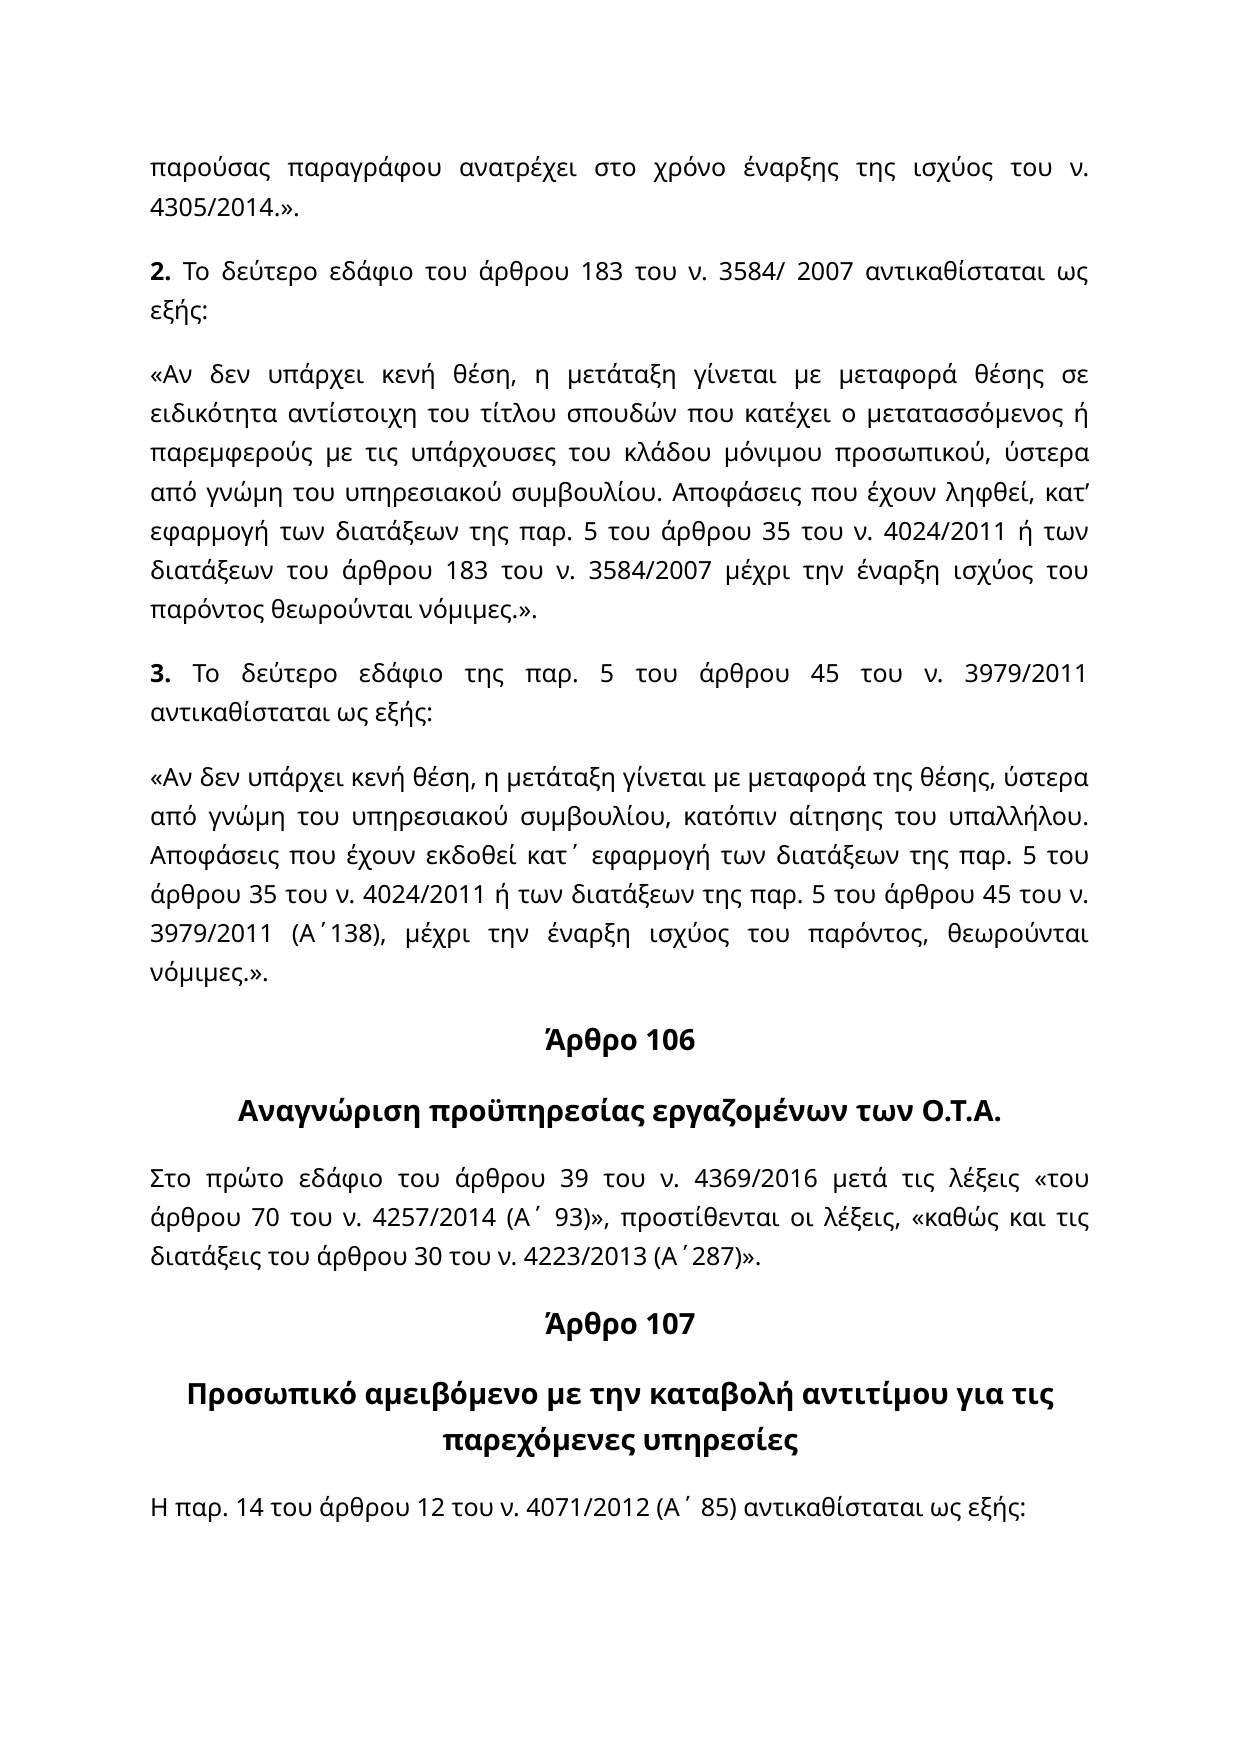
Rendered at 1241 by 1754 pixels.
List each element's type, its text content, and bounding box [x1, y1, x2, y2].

text Στο πρώτο εδάφιο του άρθρου 39 του ν. 4369/2016 μετά τις λέξεις «του άρθρου 70 του ν. 4257/2014 (Α΄ 93)», προστίθενται οι λέξεις, «καθώς και τις διατάξεις του άρθρου 30 του ν. 4223/2013 (Α΄287)». [150, 1160, 1090, 1273]
text Η παρ. 14 του άρθρου 12 του ν. 4071/2012 (Α΄ 85) αντικαθίσταται ως εξής: [150, 1490, 1090, 1524]
text 3. Το δεύτερο εδάφιο της παρ. 5 του άρθρου 45 του ν. 3979/2011 αντικαθίσταται ως εξής: [150, 656, 1090, 729]
subtitle Άρθρο 106 [150, 1019, 1090, 1059]
subtitle Αναγνώριση προϋπηρεσίας εργαζομένων των Ο.Τ.Α. [150, 1090, 1090, 1129]
text «Αν δεν υπάρχει κενή θέση, η μετάταξη γίνεται με μεταφορά θέσης σε ειδικότητα αντίστοιχη του τίτλου σπουδών που κατέχει ο μετατασσόμενος ή παρεμφερούς με τις υπάρχουσες του κλάδου μόνιμου προσωπικού, ύστερα από γνώμη του υπηρεσιακού συμβουλίου. Αποφάσεις που έχουν ληφθεί, κατ’ εφαρμογή των διατάξεων της παρ. 5 του άρθρου 35 του ν. 4024/2011 ή των διατάξεων του άρθρου 183 του ν. 3584/2007 μέχρι την έναρξη ισχύος του παρόντος θεωρούνται νόμιμες.». [150, 357, 1090, 626]
subtitle Άρθρο 107 [150, 1303, 1090, 1343]
text «Αν δεν υπάρχει κενή θέση, η μετάταξη γίνεται με μεταφορά της θέσης, ύστερα από γνώμη του υπηρεσιακού συμβουλίου, κατόπιν αίτησης του υπαλλήλου. Αποφάσεις που έχουν εκδοθεί κατ΄ εφαρμογή των διατάξεων της παρ. 5 του άρθρου 35 του ν. 4024/2011 ή των διατάξεων της παρ. 5 του άρθρου 45 του ν. 3979/2011 (Α΄138), μέχρι την έναρξη ισχύος του παρόντος, θεωρούνται νόμιμες.». [150, 759, 1090, 989]
text 2. Το δεύτερο εδάφιο του άρθρου 183 του ν. 3584/ 2007 αντικαθίσταται ως εξής: [150, 253, 1090, 327]
text παρούσας παραγράφου ανατρέχει στο χρόνο έναρξης της ισχύος του ν. 4305/2014.». [150, 150, 1090, 223]
subtitle Προσωπικό αμειβόμενο με την καταβολή αντιτίμου για τις παρεχόμενες υπηρεσίες [150, 1373, 1090, 1459]
